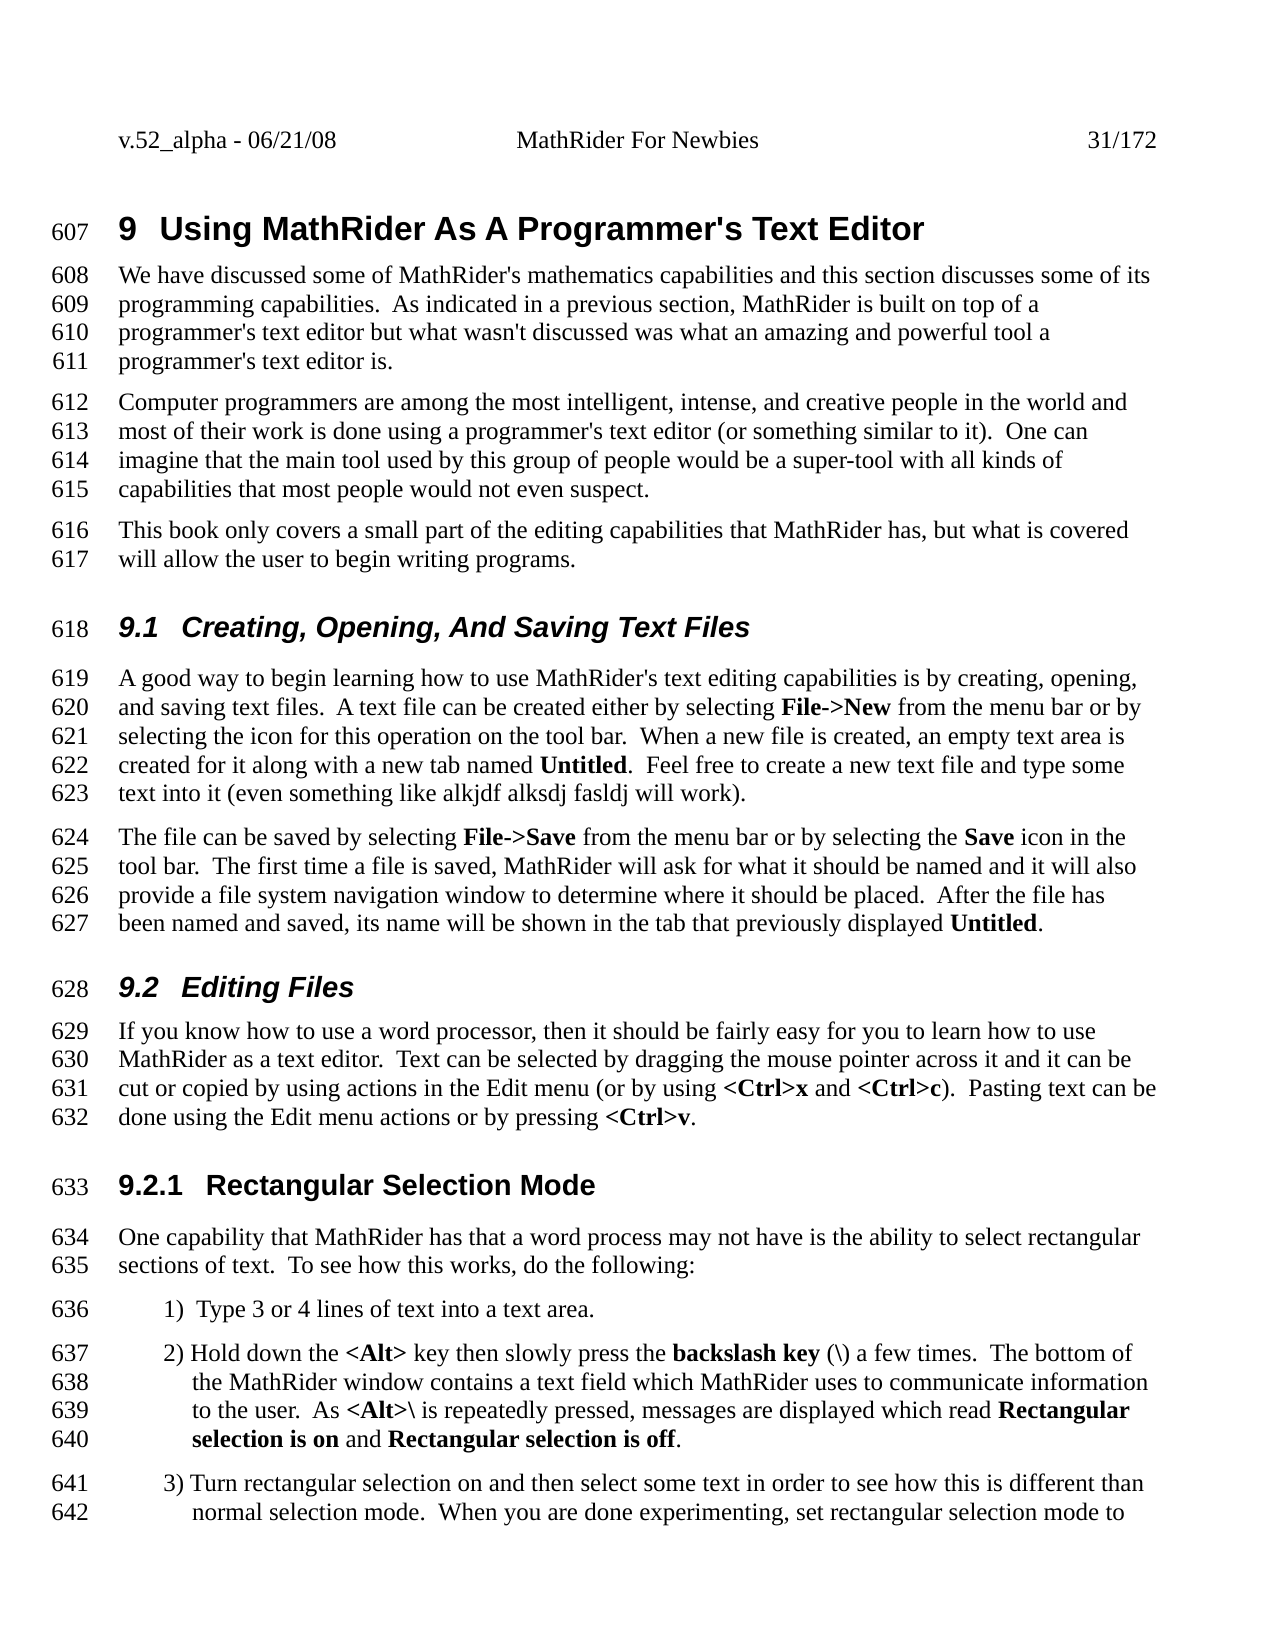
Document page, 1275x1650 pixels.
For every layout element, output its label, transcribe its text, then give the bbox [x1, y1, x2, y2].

text 2) Hold down the <Alt> key then slowly press the backslash key (\) a few times. The bottom of the MathRider window contains a text field which MathRider uses to communicate information to the user. As <Alt>\ is repeatedly pressed, messages are displayed which read Rectangular selection is on and Rectangular selection is off. [163, 1338, 1157, 1453]
text 3) Turn rectangular selection on and then select some text in order to see how this is different than normal selection mode. When you are done experimenting, set rectangular selection mode to [163, 1468, 1157, 1526]
subtitle Rectangular Selection Mode [118, 1168, 1157, 1202]
text One capability that MathRider has that a word process may not have is the ability to select rectangular sections of text. To see how this works, do the following: [118, 1222, 1157, 1279]
subtitle Creating, Opening, And Saving Text Files [118, 610, 1157, 643]
text We have discussed some of MathRider's mathematics capabilities and this section discusses some of its programming capabilities. As indicated in a previous section, MathRider is built on top of a programmer's text editor but what wasn't discussed was what an amazing and powerful tool a programmer's text editor is. [118, 260, 1157, 375]
subtitle Using MathRider As A Programmer's Text Editor [118, 209, 1157, 247]
text If you know how to use a word processor, then it should be fairly easy for you to learn how to use MathRider as a text editor. Text can be selected by dragging the mouse pointer across it and it can be cut or copied by using actions in the Edit menu (or by using <Ctrl>x and <Ctrl>c). Pasting text can be done using the Edit menu actions or by pressing <Ctrl>v. [118, 1016, 1157, 1131]
text Computer programmers are among the most intelligent, intense, and creative people in the world and most of their work is done using a programmer's text editor (or something similar to it). One can imagine that the main tool used by this group of people would be a super-tool with all kinds of capabilities that most people would not even suspect. [118, 387, 1157, 502]
subtitle Editing Files [118, 970, 1157, 1003]
text This book only covers a small part of the editing capabilities that MathRider has, but what is covered will allow the user to begin writing programs. [118, 515, 1157, 572]
text The file can be saved by selecting File->Save from the menu bar or by selecting the Save icon in the tool bar. The first time a file is saved, MathRider will ask for what it should be named and it will also provide a file system navigation window to determine where it should be placed. After the file has been named and saved, its name will be shown in the tab that previously displayed Untitled. [118, 822, 1157, 937]
text 1) Type 3 or 4 lines of text into a text area. [163, 1294, 1157, 1323]
text A good way to begin learning how to use MathRider's text editing capabilities is by creating, opening, and saving text files. A text file can be created either by selecting File->New from the menu bar or by selecting the icon for this operation on the tool bar. When a new file is created, an empty text area is created for it along with a new tab named Untitled. Feel free to create a new text file and type some text into it (even something like alkjdf alksdj fasldj will work). [118, 663, 1157, 807]
